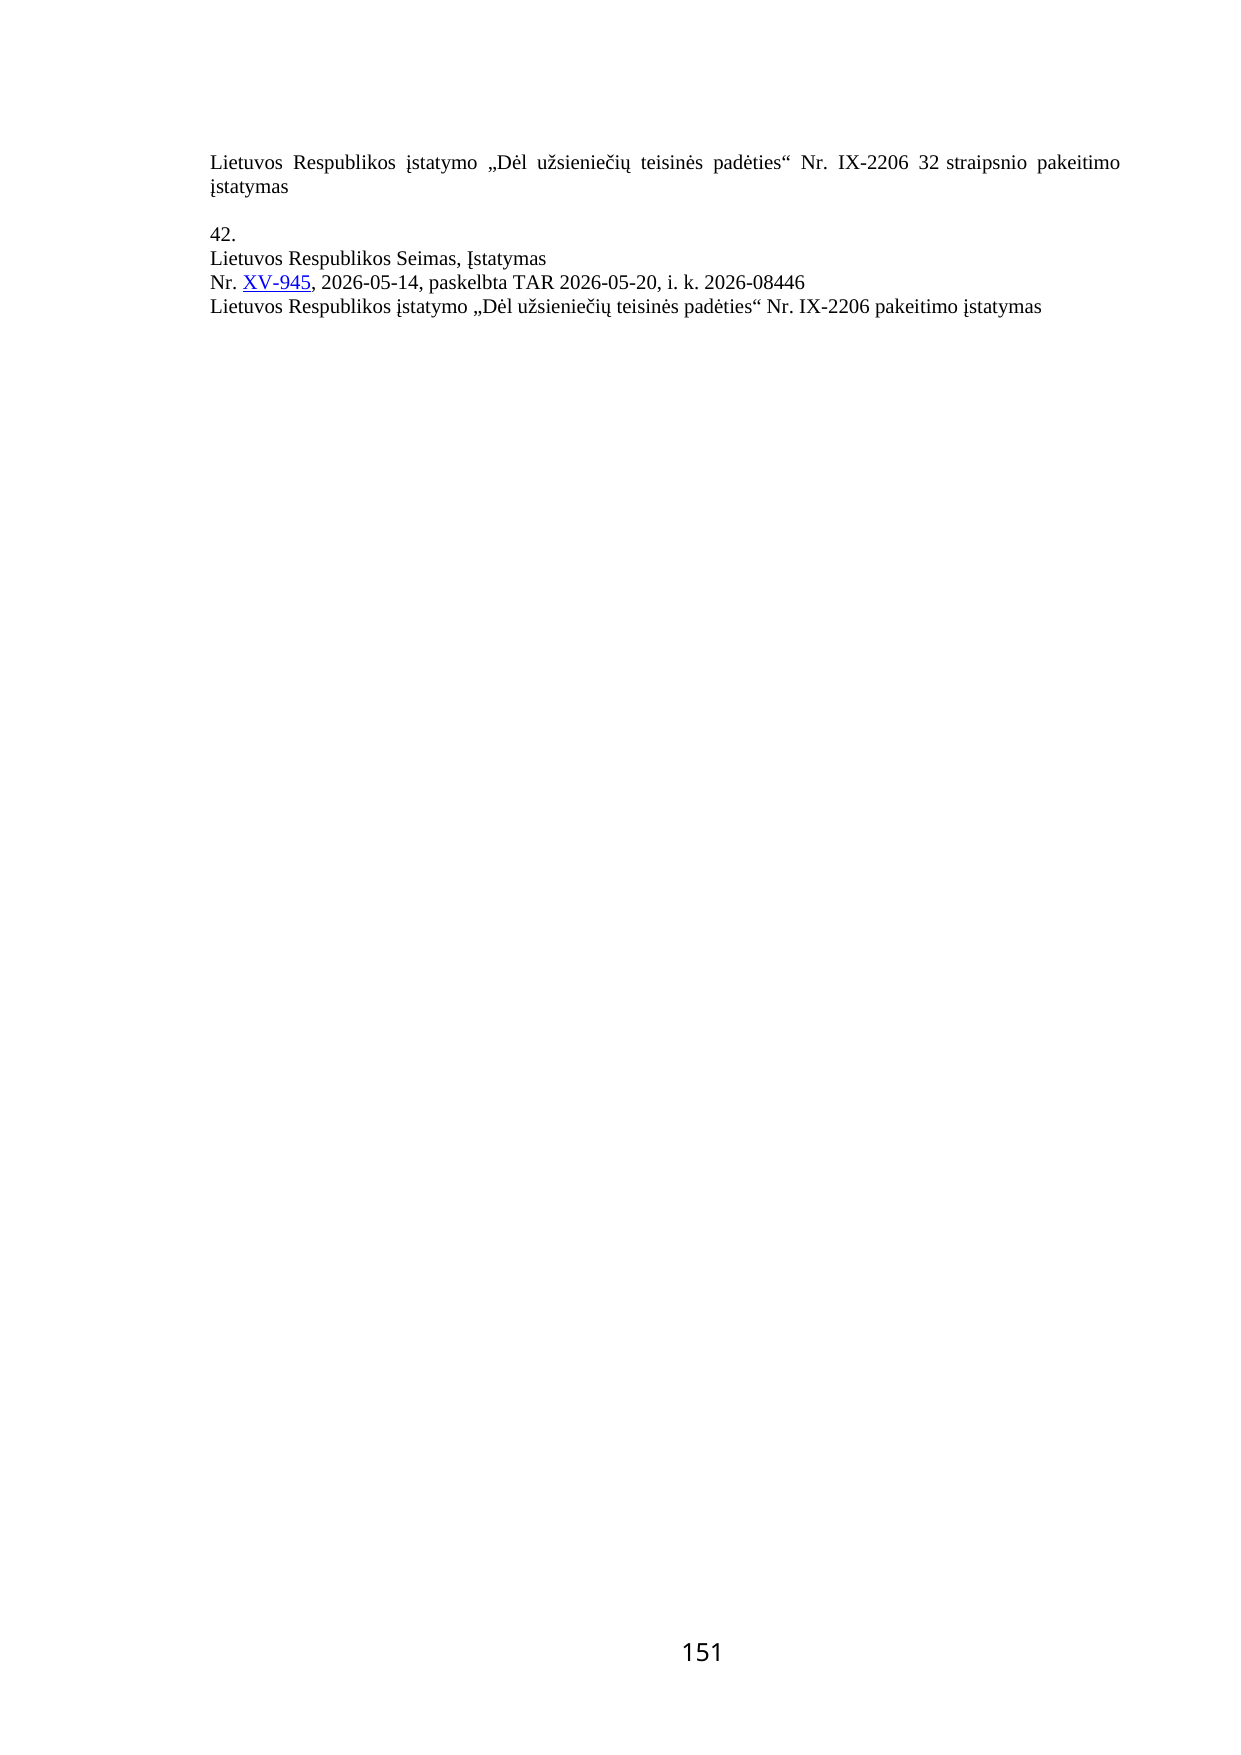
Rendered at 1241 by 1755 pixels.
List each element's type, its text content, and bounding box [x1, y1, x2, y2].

text Lietuvos Respublikos įstatymo „Dėl užsieniečių teisinės padėties“ Nr. IX-2206 pakeitimo įstatymas [210, 294, 1120, 318]
text Lietuvos Respublikos Seimas, Įstatymas [210, 246, 1120, 270]
text Nr. XV-945, 2026-05-14, paskelbta TAR 2026-05-20, i. k. 2026-08446 [210, 270, 1120, 294]
text 42. [210, 222, 1120, 246]
text Lietuvos Respublikos įstatymo „Dėl užsieniečių teisinės padėties“ Nr. IX-2206 32 straipsnio pakeitimo įstatymas [210, 150, 1120, 198]
